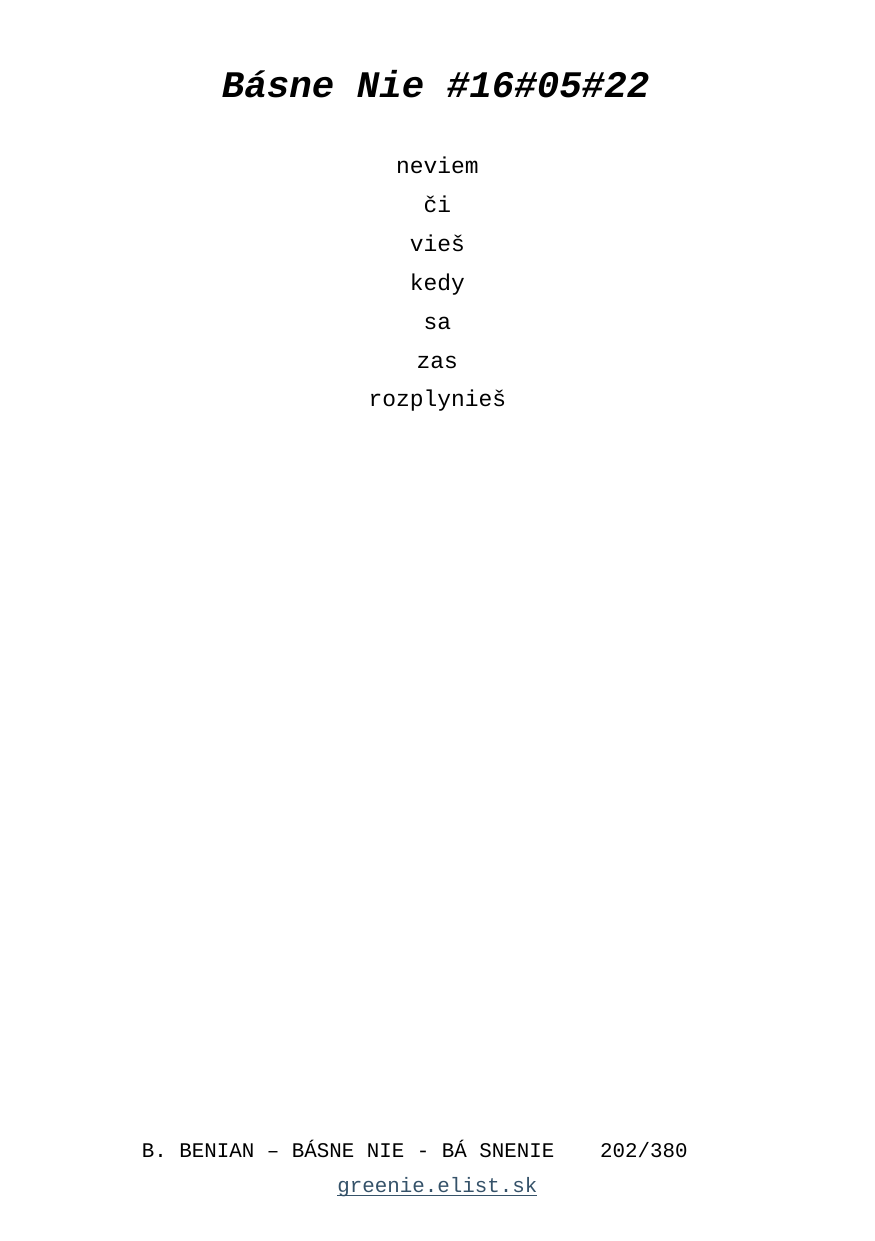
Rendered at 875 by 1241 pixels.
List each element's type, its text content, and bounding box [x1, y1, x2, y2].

subtitle Básne Nie #16#05#22 [41, 66, 833, 109]
text neviem či vieš kedy sa zas rozplynieš [41, 155, 833, 414]
